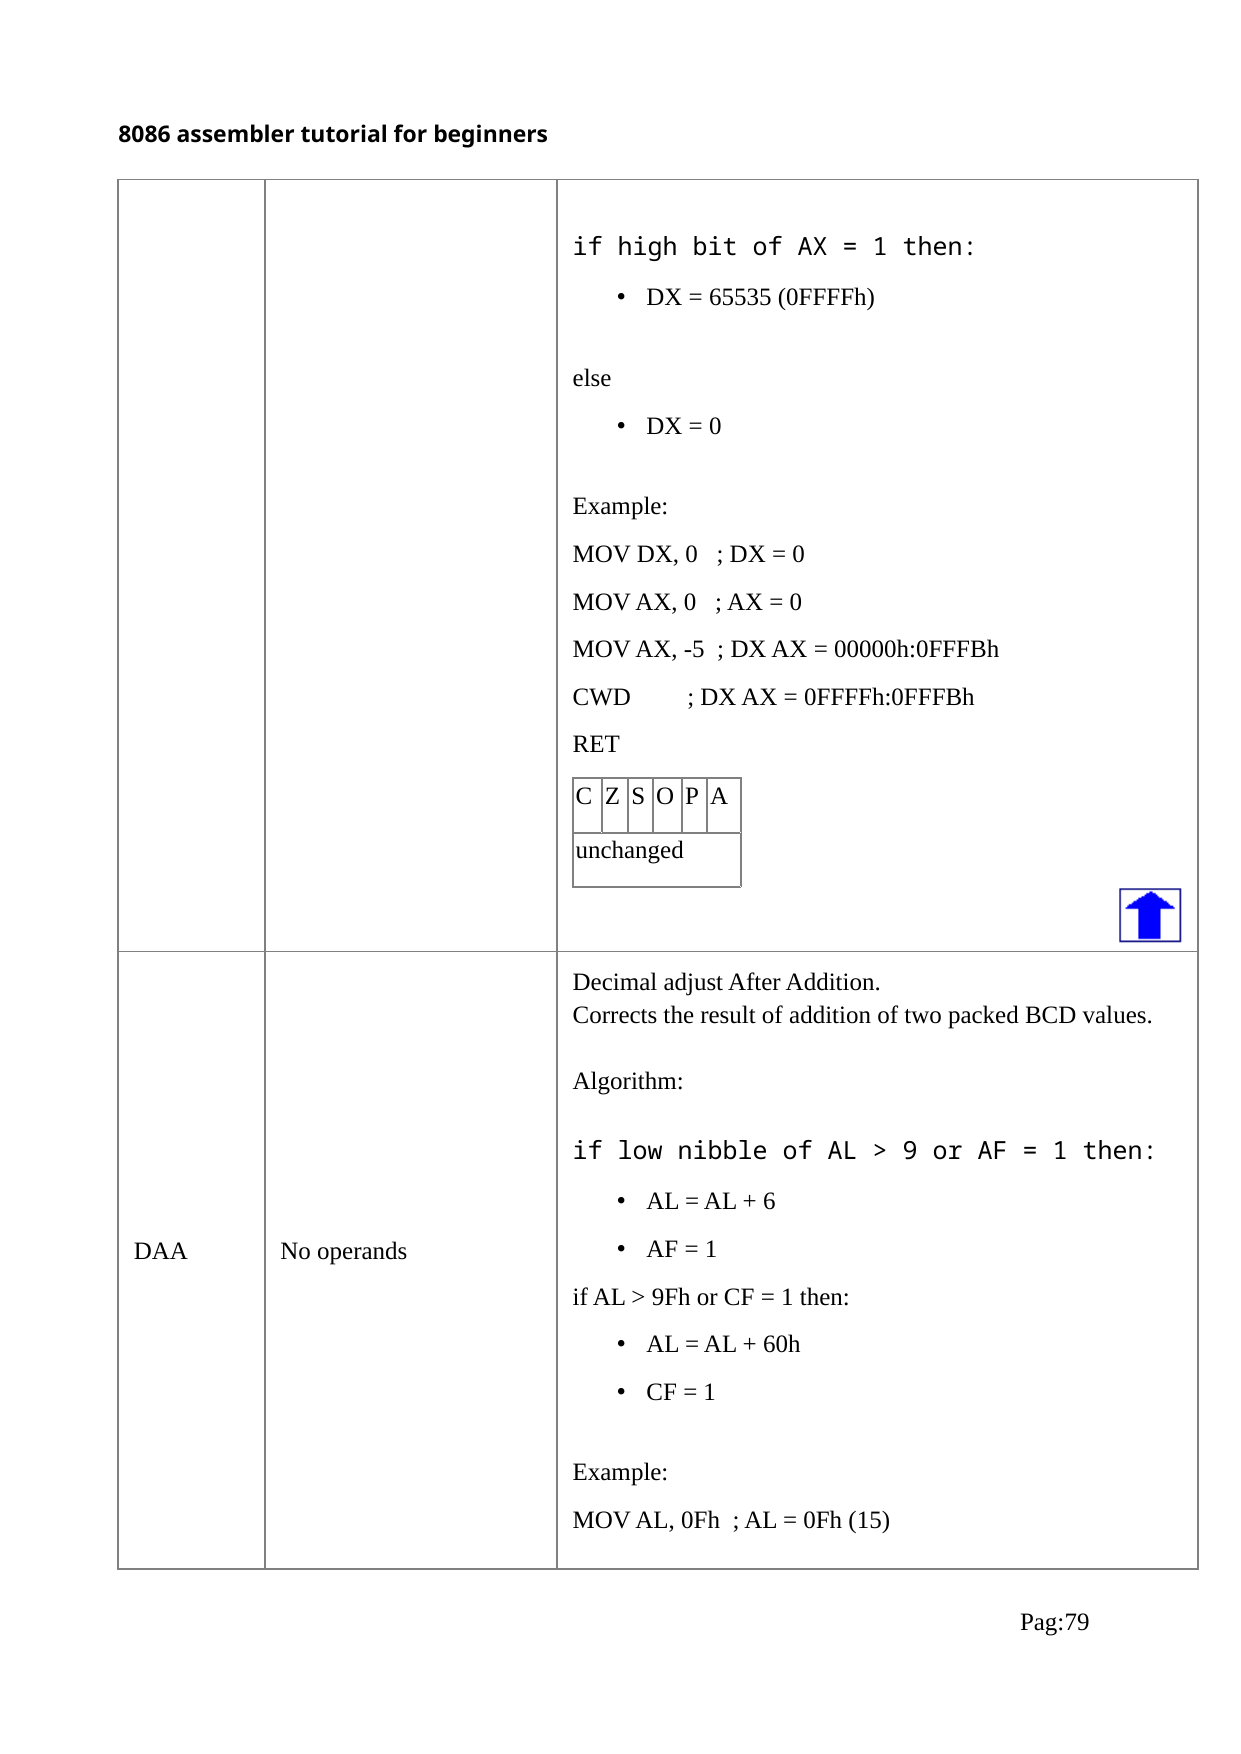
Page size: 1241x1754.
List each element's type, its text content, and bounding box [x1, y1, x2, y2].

table_cell [266, 180, 556, 951]
table_header P [683, 779, 706, 832]
table_cell [119, 180, 264, 951]
table_cell if high bit of AX = 1 then: DX = 65535 (0FFFFh) else DX = 0 Example: MOV DX, 0 ; DX = 0 MOV AX, 0 ; AX = 0 MOV AX, -5 ; DX AX = 00000h:0FFFBh CWD ; DX AX = 0FFFFh:0FFFBh RET [558, 180, 1197, 951]
table_cell DAA [119, 952, 264, 1568]
table_header Z [603, 779, 627, 832]
table_header S [629, 779, 652, 832]
picture [1118, 887, 1183, 944]
table_cell Decimal adjust After Addition. Corrects the result of addition of two packed BCD values. Algorithm: if low nibble of AL > 9 or AF = 1 then: AL = AL + 6 AF = 1 if AL > 9Fh or CF = 1 then: AL = AL + 60h CF = 1 Example: MOV AL, 0Fh ; AL = 0Fh (15) [558, 952, 1197, 1568]
table_cell No operands [266, 952, 556, 1568]
table_header O [654, 779, 681, 832]
table_header C [574, 779, 601, 832]
table_header A [708, 779, 740, 832]
table_cell unchanged [574, 834, 740, 886]
